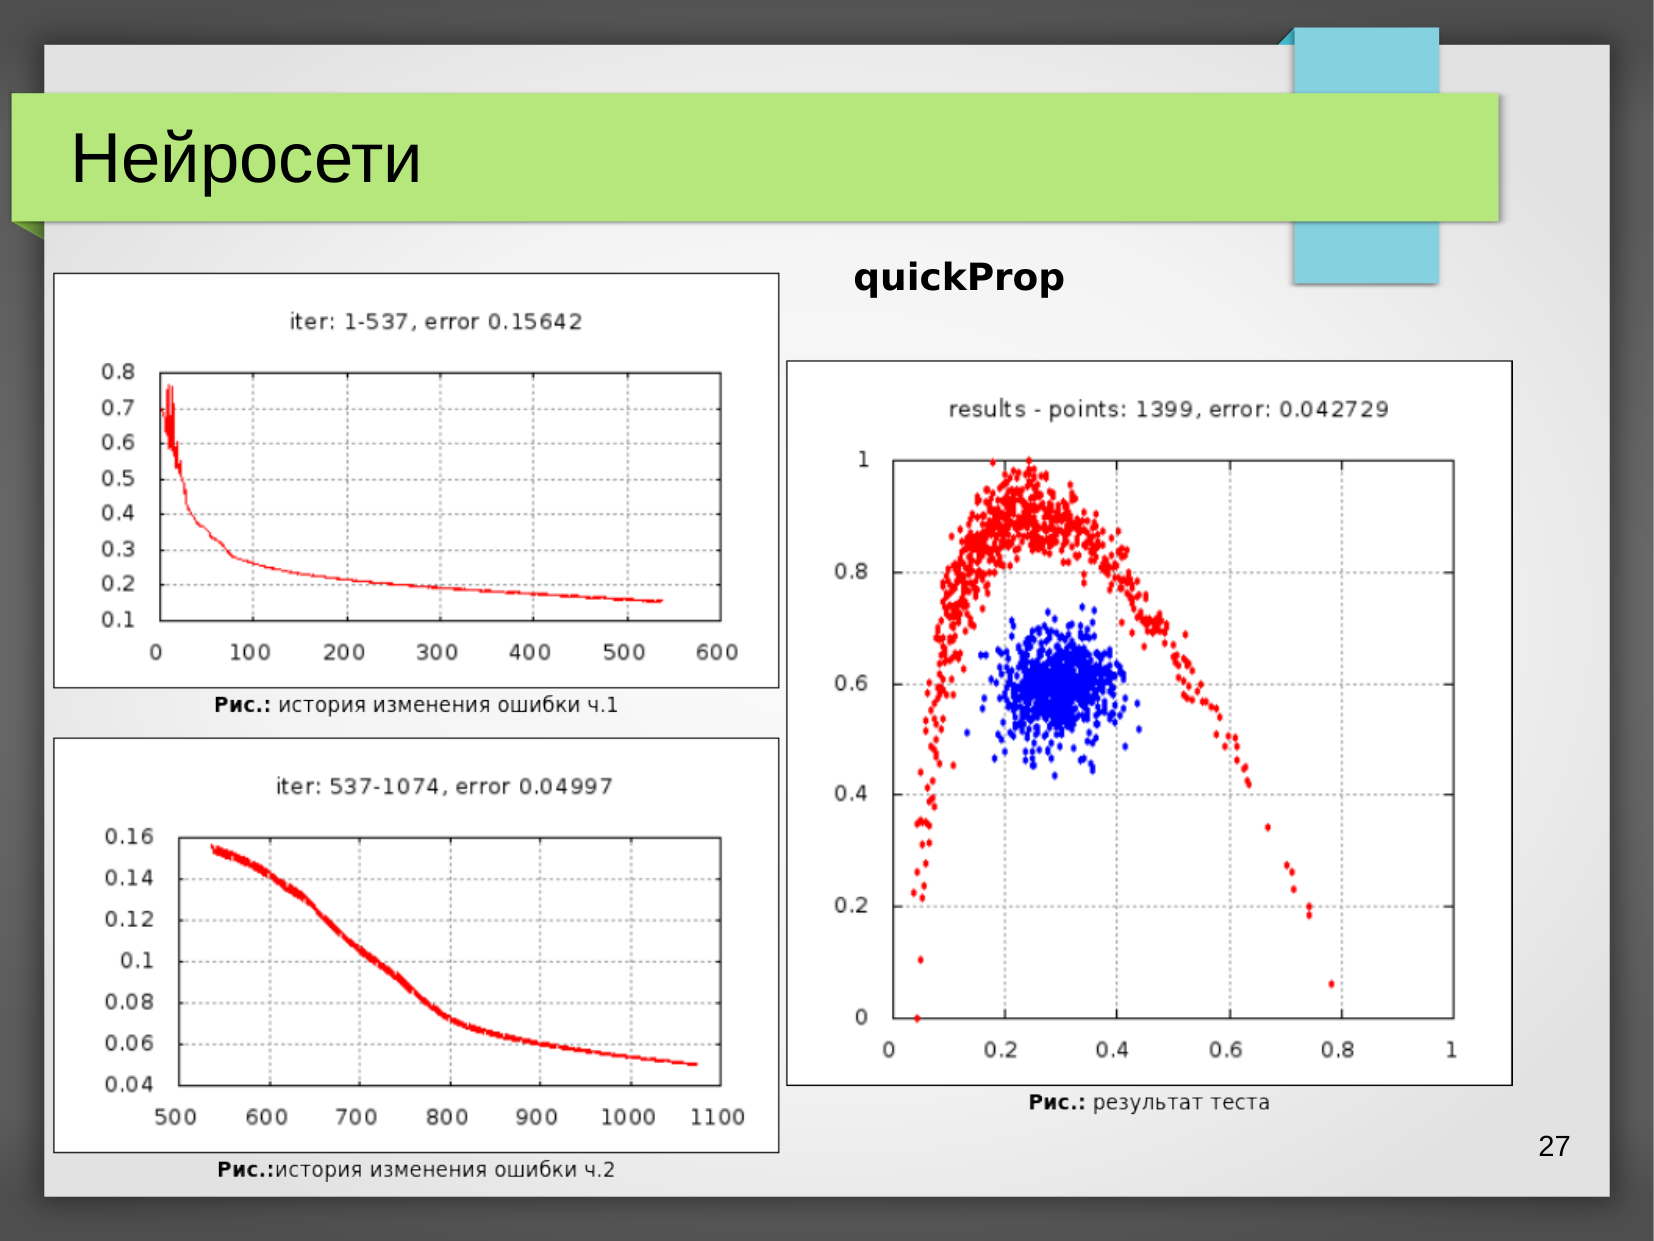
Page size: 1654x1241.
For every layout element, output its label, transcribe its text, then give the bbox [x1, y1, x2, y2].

text_box quickProp [838, 248, 1081, 308]
title Нейросети [70, 118, 1205, 199]
picture [0, 0, 1654, 1241]
